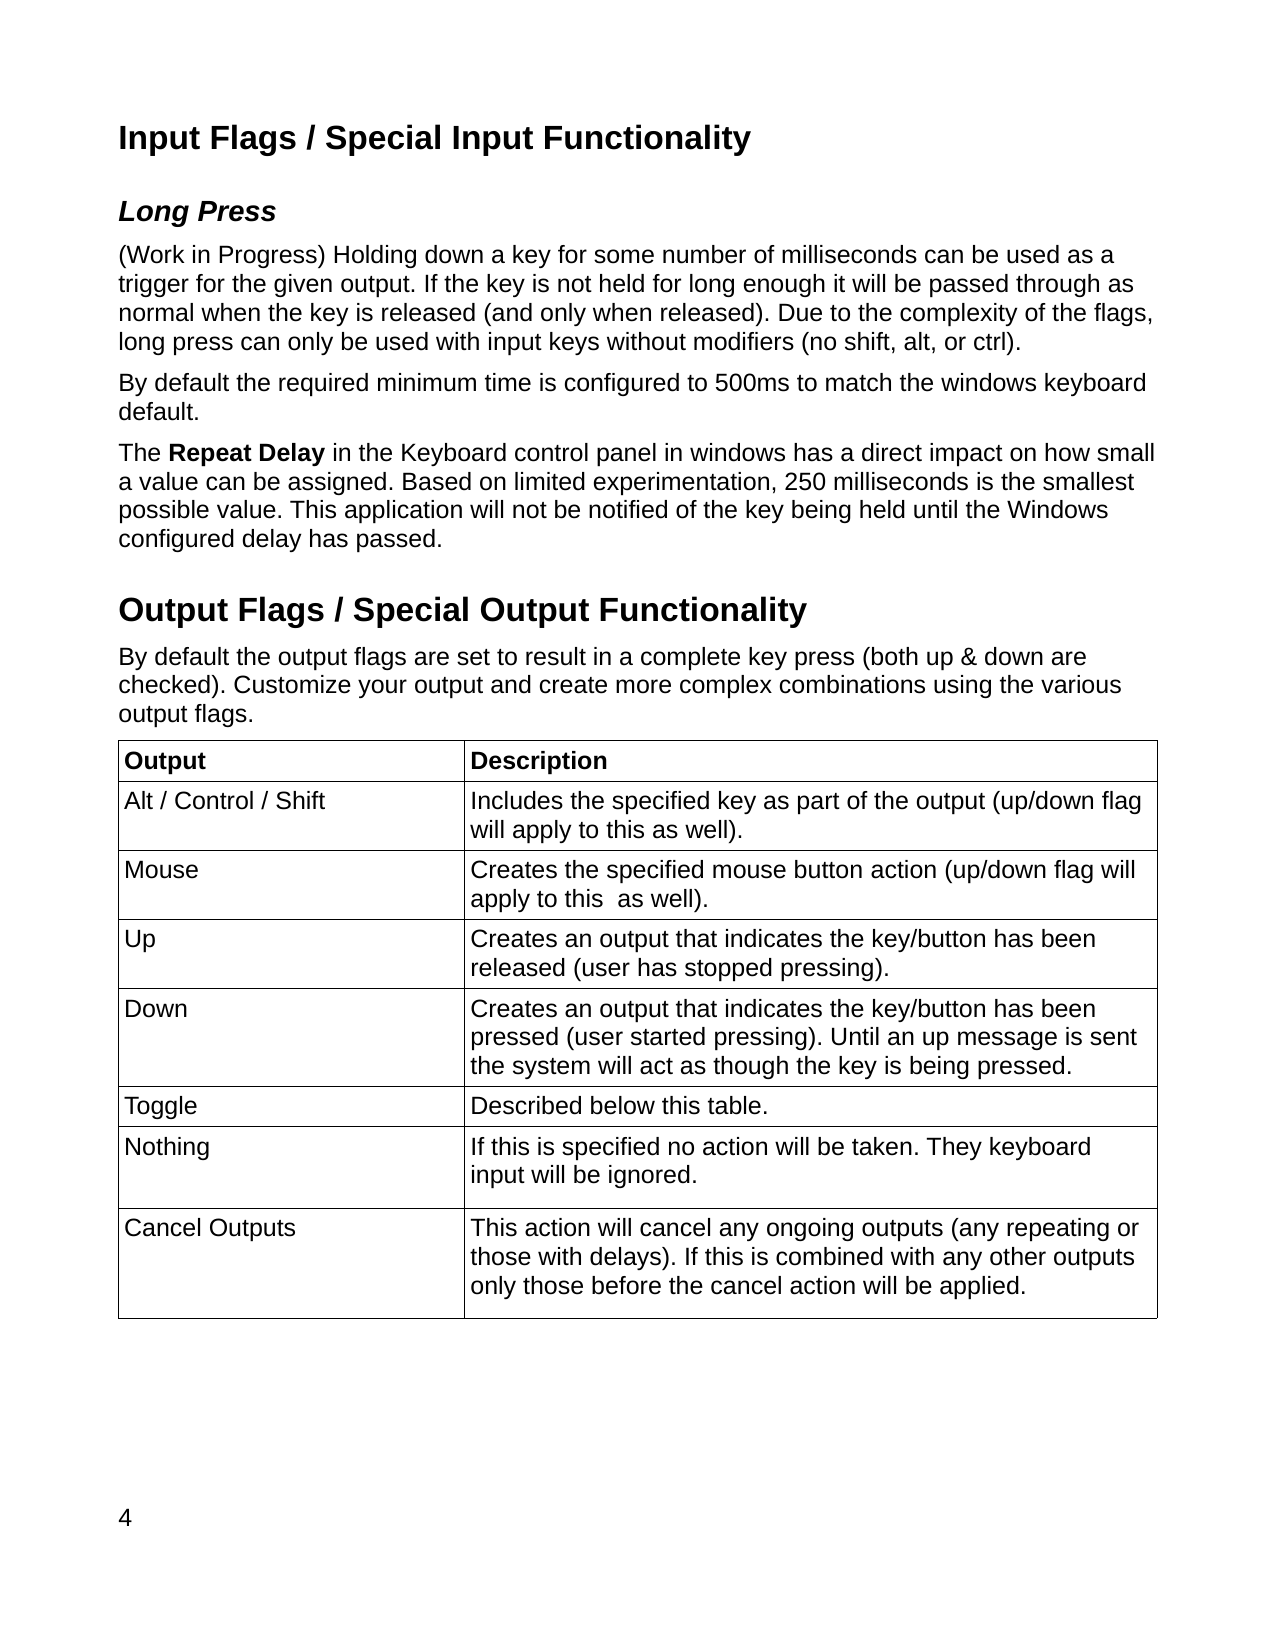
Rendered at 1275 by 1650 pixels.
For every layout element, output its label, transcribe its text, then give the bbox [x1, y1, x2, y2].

text (Work in Progress) Holding down a key for some number of milliseconds can be used as a trigger for the given output. If the key is not held for long enough it will be passed through as normal when the key is released (and only when released). Due to the complexity of the flags, long press can only be used with input keys without modifiers (no shift, alt, or ctrl). [118, 240, 1157, 355]
table_cell If this is specified no action will be taken. They keyboard input will be ignored. [465, 1127, 1157, 1207]
table_cell This action will cancel any ongoing outputs (any repeating or those with delays). If this is combined with any other outputs only those before the cancel action will be applied. [465, 1209, 1157, 1318]
subtitle Input Flags / Special Input Functionality [118, 118, 1157, 157]
table_cell Up [119, 920, 464, 988]
table_header Output [119, 741, 464, 781]
text By default the required minimum time is configured to 500ms to match the windows keyboard default. [118, 368, 1157, 425]
table_cell Described below this table. [465, 1087, 1157, 1126]
table_cell Down [119, 989, 464, 1086]
table_cell Toggle [119, 1087, 464, 1126]
subtitle Long Press [118, 194, 1157, 228]
table_cell Alt / Control / Shift [119, 782, 464, 849]
table_cell Nothing [119, 1127, 464, 1207]
table_cell Includes the specified key as part of the output (up/down flag will apply to this as well). [465, 782, 1157, 849]
table_header Description [465, 741, 1157, 781]
table_cell Creates an output that indicates the key/button has been released (user has stopped pressing). [465, 920, 1157, 988]
text By default the output flags are set to result in a complete key press (both up & down are checked). Customize your output and create more complex combinations using the various output flags. [118, 641, 1157, 728]
table_cell Mouse [119, 851, 464, 919]
table_cell Creates an output that indicates the key/button has been pressed (user started pressing). Until an up message is sent the system will act as though the key is being pressed. [465, 989, 1157, 1086]
text The Repeat Delay in the Keyboard control panel in windows has a direct impact on how small a value can be assigned. Based on limited experimentation, 250 milliseconds is the smallest possible value. This application will not be notified of the key being held until the Windows configured delay has passed. [118, 438, 1157, 553]
table_cell Creates the specified mouse button action (up/down flag will apply to this as well). [465, 851, 1157, 919]
subtitle Output Flags / Special Output Functionality [118, 590, 1157, 629]
table_cell Cancel Outputs [119, 1209, 464, 1318]
